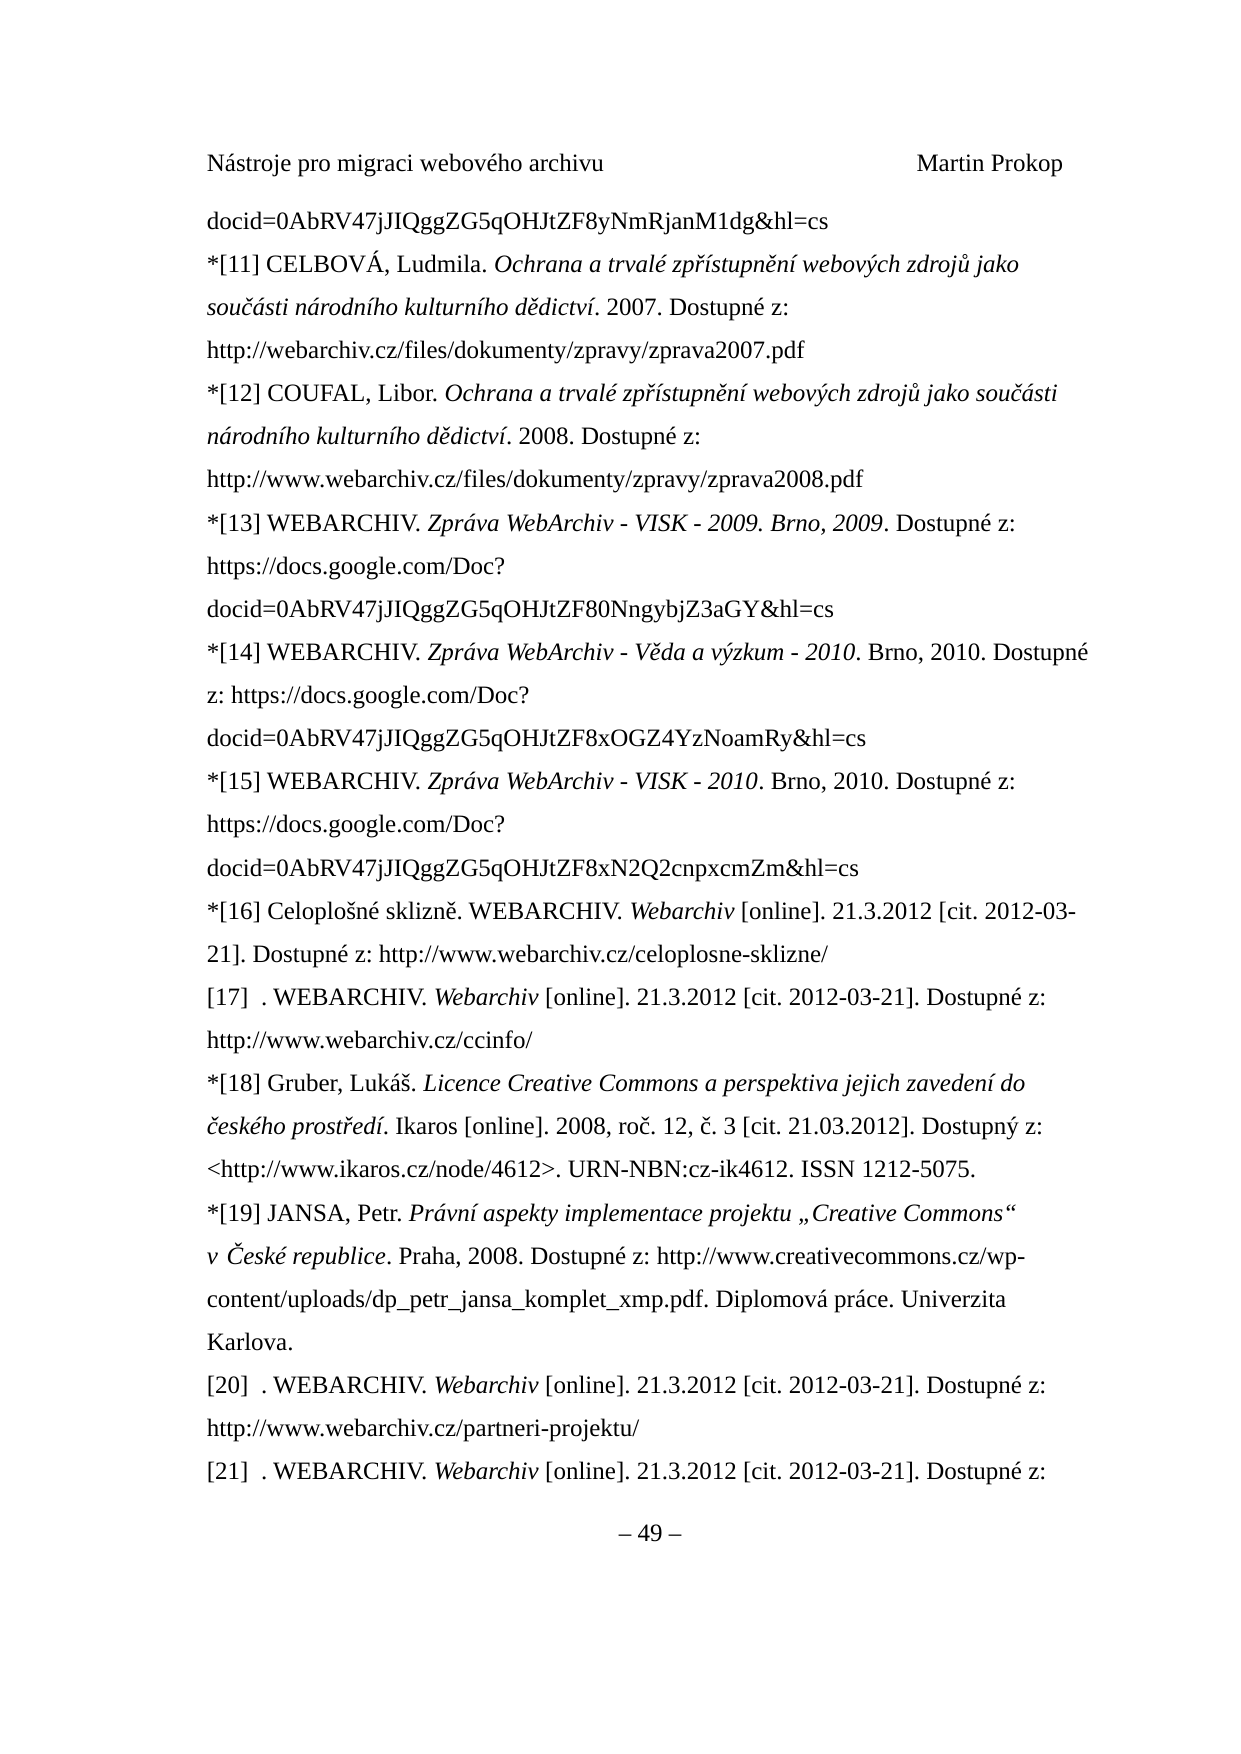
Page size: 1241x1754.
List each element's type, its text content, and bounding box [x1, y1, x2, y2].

text *[11] CELBOVÁ, Ludmila. Ochrana a trvalé zpřístupnění webových zdrojů jako součásti národního kulturního dědictví. 2007. Dostupné z: http://webarchiv.cz/files/dokumenty/zpravy/zprava2007.pdf [207, 249, 1093, 364]
text *[13] WEBARCHIV. Zpráva WebArchiv - VISK - 2009. Brno, 2009. Dostupné z: https://docs.google.com/Doc?docid=0AbRV47jJIQggZG5qOHJtZF80NngybjZ3aGY&hl=cs [207, 508, 1093, 623]
text [21] . WEBARCHIV. Webarchiv [online]. 21.3.2012 [cit. 2012-03-21]. Dostupné z: [207, 1456, 1093, 1485]
text *[12] COUFAL, Libor. Ochrana a trvalé zpřístupnění webových zdrojů jako součásti národního kulturního dědictví. 2008. Dostupné z: http://www.webarchiv.cz/files/dokumenty/zpravy/zprava2008.pdf [207, 378, 1093, 493]
text *[14] WEBARCHIV. Zpráva WebArchiv - Věda a výzkum - 2010. Brno, 2010. Dostupné z: https://docs.google.com/Doc?docid=0AbRV47jJIQggZG5qOHJtZF8xOGZ4YzNoamRy&hl=cs [207, 637, 1093, 752]
text *[18] Gruber, Lukáš. Licence Creative Commons a perspektiva jejich zavedení do českého prostředí. Ikaros [online]. 2008, roč. 12, č. 3 [cit. 21.03.2012]. Dostupný z: <http://www.ikaros.cz/node/4612>. URN-NBN:cz-ik4612. ISSN 1212-5075. [207, 1068, 1093, 1183]
text docid=0AbRV47jJIQggZG5qOHJtZF8yNmRjanM1dg&hl=cs [207, 206, 1093, 234]
text *[15] WEBARCHIV. Zpráva WebArchiv - VISK - 2010. Brno, 2010. Dostupné z: https://docs.google.com/Doc?docid=0AbRV47jJIQggZG5qOHJtZF8xN2Q2cnpxcmZm&hl=cs [207, 766, 1093, 881]
text *[19] JANSA, Petr. Právní aspekty implementace projektu „Creative Commons“ v České republice. Praha, 2008. Dostupné z: http://www.creativecommons.cz/wp-content/uploads/dp_petr_jansa_komplet_xmp.pdf. Diplomová práce. Univerzita Karlova. [207, 1198, 1093, 1356]
text [17] . WEBARCHIV. Webarchiv [online]. 21.3.2012 [cit. 2012-03-21]. Dostupné z: http://www.webarchiv.cz/ccinfo/ [207, 982, 1093, 1054]
text *[16] Celoplošné sklizně. WEBARCHIV. Webarchiv [online]. 21.3.2012 [cit. 2012-03-21]. Dostupné z: http://www.webarchiv.cz/celoplosne-sklizne/ [207, 896, 1093, 968]
text [20] . WEBARCHIV. Webarchiv [online]. 21.3.2012 [cit. 2012-03-21]. Dostupné z: http://www.webarchiv.cz/partneri-projektu/ [207, 1370, 1093, 1442]
